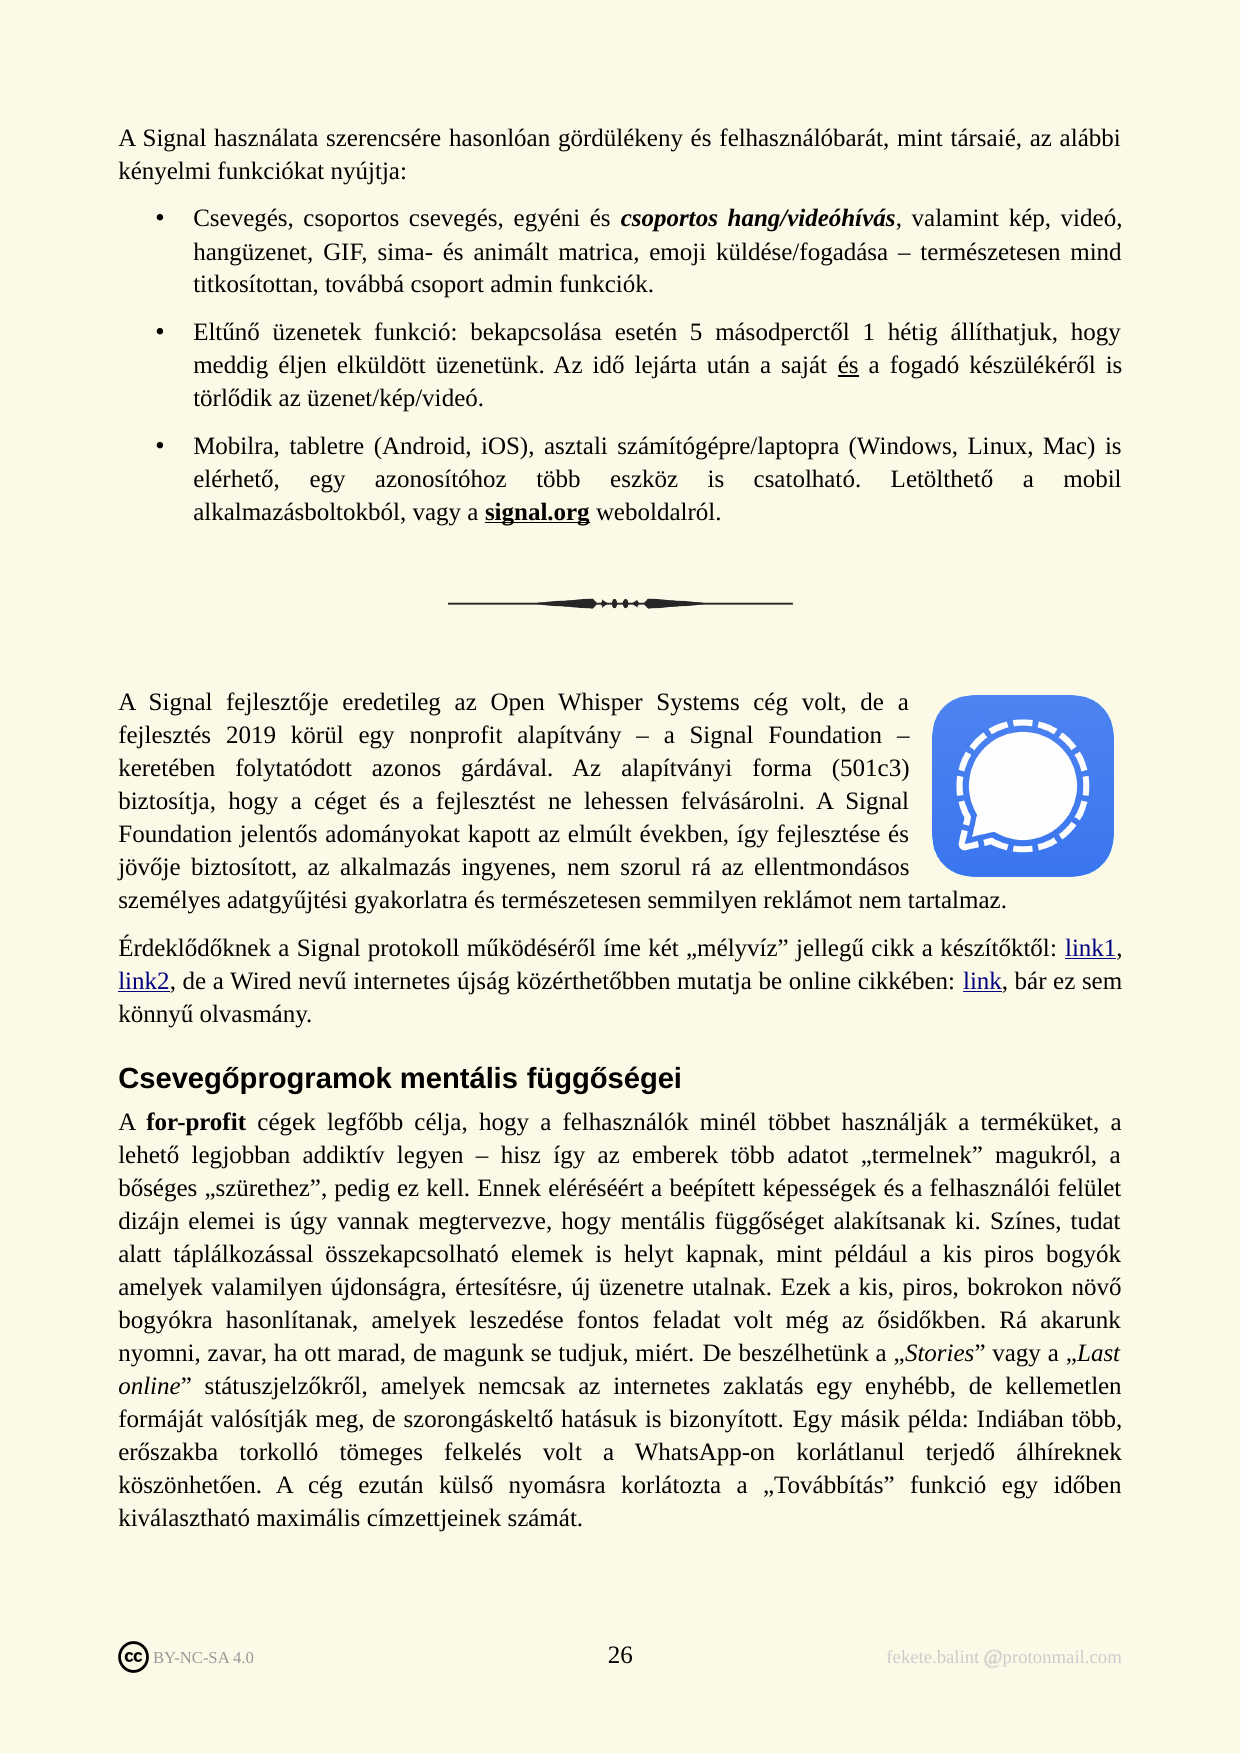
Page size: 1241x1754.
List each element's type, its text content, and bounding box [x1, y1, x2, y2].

picture [446, 595, 795, 611]
text A Signal használata szerencsére hasonlóan gördülékeny és felhasználóbarát, mint társaié, az alábbi kényelmi funkciókat nyújtja: [118, 123, 1122, 185]
text Érdeklődőknek a Signal protokoll működéséről íme két „mélyvíz” jellegű cikk a készítőktől: link1, link2, de a Wired nevű internetes újság közérthetőbben mutatja be online cikkében: link, bár ez sem könnyű olvasmány. [118, 933, 1122, 1028]
picture [982, 1648, 1003, 1669]
picture [928, 691, 1117, 880]
text A for-profit cégek legfőbb célja, hogy a felhasználók minél többet használják a terméküket, a lehető legjobban addiktív legyen – hisz így az emberek több adatot „termelnek” magukról, a bőséges „szürethez”, pedig ez kell. Ennek eléréséért a beépített képességek és a felhasználói felület dizájn elemei is úgy vannak megtervezve, hogy mentális függőséget alakítsanak ki. Színes, tudat alatt táplálkozással összekapcsolható elemek is helyt kapnak, mint például a kis piros bogyók amelyek valamilyen újdonságra, értesítésre, új üzenetre utalnak. Ezek a kis, piros, bokrokon növő bogyókra hasonlítanak, amelyek leszedése fontos feladat volt még az ősidőkben. Rá akarunk nyomni, zavar, ha ott marad, de magunk se tudjuk, miért. De beszélhetünk a „Stories” vagy a „Last online” státuszjelzőkről, amelyek nemcsak az internetes zaklatás egy enyhébb, de kellemetlen formáját valósítják meg, de szorongáskeltő hatásuk is bizonyított. Egy másik példa: Indiában több, erőszakba torkolló tömeges felkelés volt a WhatsApp-on korlátlanul terjedő álhíreknek köszönhetően. A cég ezután külső nyomásra korlátozta a „Továbbítás” funkció egy időben kiválasztható maximális címzettjeinek számát. [118, 1107, 1122, 1532]
list Eltűnő üzenetek funkció: bekapcsolása esetén 5 másodperctől 1 hétig állíthatjuk, hogy meddig éljen elküldött üzenetünk. Az idő lejárta után a saját és a fogadó készülékéről is törlődik az üzenet/kép/videó. [156, 317, 1122, 412]
picture [118, 1641, 149, 1673]
text A Signal fejlesztője eredetileg az Open Whisper Systems cég volt, de a fejlesztés 2019 körül egy nonprofit alapítvány – a Signal Foundation – keretében folytatódott azonos gárdával. Az alapítványi forma (501c3) biztosítja, hogy a céget és a fejlesztést ne lehessen felvásárolni. A Signal Foundation jelentős adományokat kapott az elmúlt években, így fejlesztése és jövője biztosított, az alkalmazás ingyenes, nem szorul rá az ellentmondásos személyes adatgyűjtési gyakorlatra és természetesen semmilyen reklámot nem tartalmaz. [118, 687, 1122, 914]
list Csevegés, csoportos csevegés, egyéni és csoportos hang/videóhívás, valamint kép, videó, hangüzenet, GIF, sima- és animált matrica, emoji küldése/fogadása – természetesen mind titkosítottan, továbbá csoport admin funkciók. [156, 203, 1122, 298]
subtitle Csevegőprogramok mentális függőségei [118, 1061, 1122, 1095]
list Mobilra, tabletre (Android, iOS), asztali számítógépre/laptopra (Windows, Linux, Mac) is elérhető, egy azonosítóhoz több eszköz is csatolható. Letölthető a mobil alkalmazásboltokból, vagy a signal.org weboldalról. [156, 431, 1122, 526]
